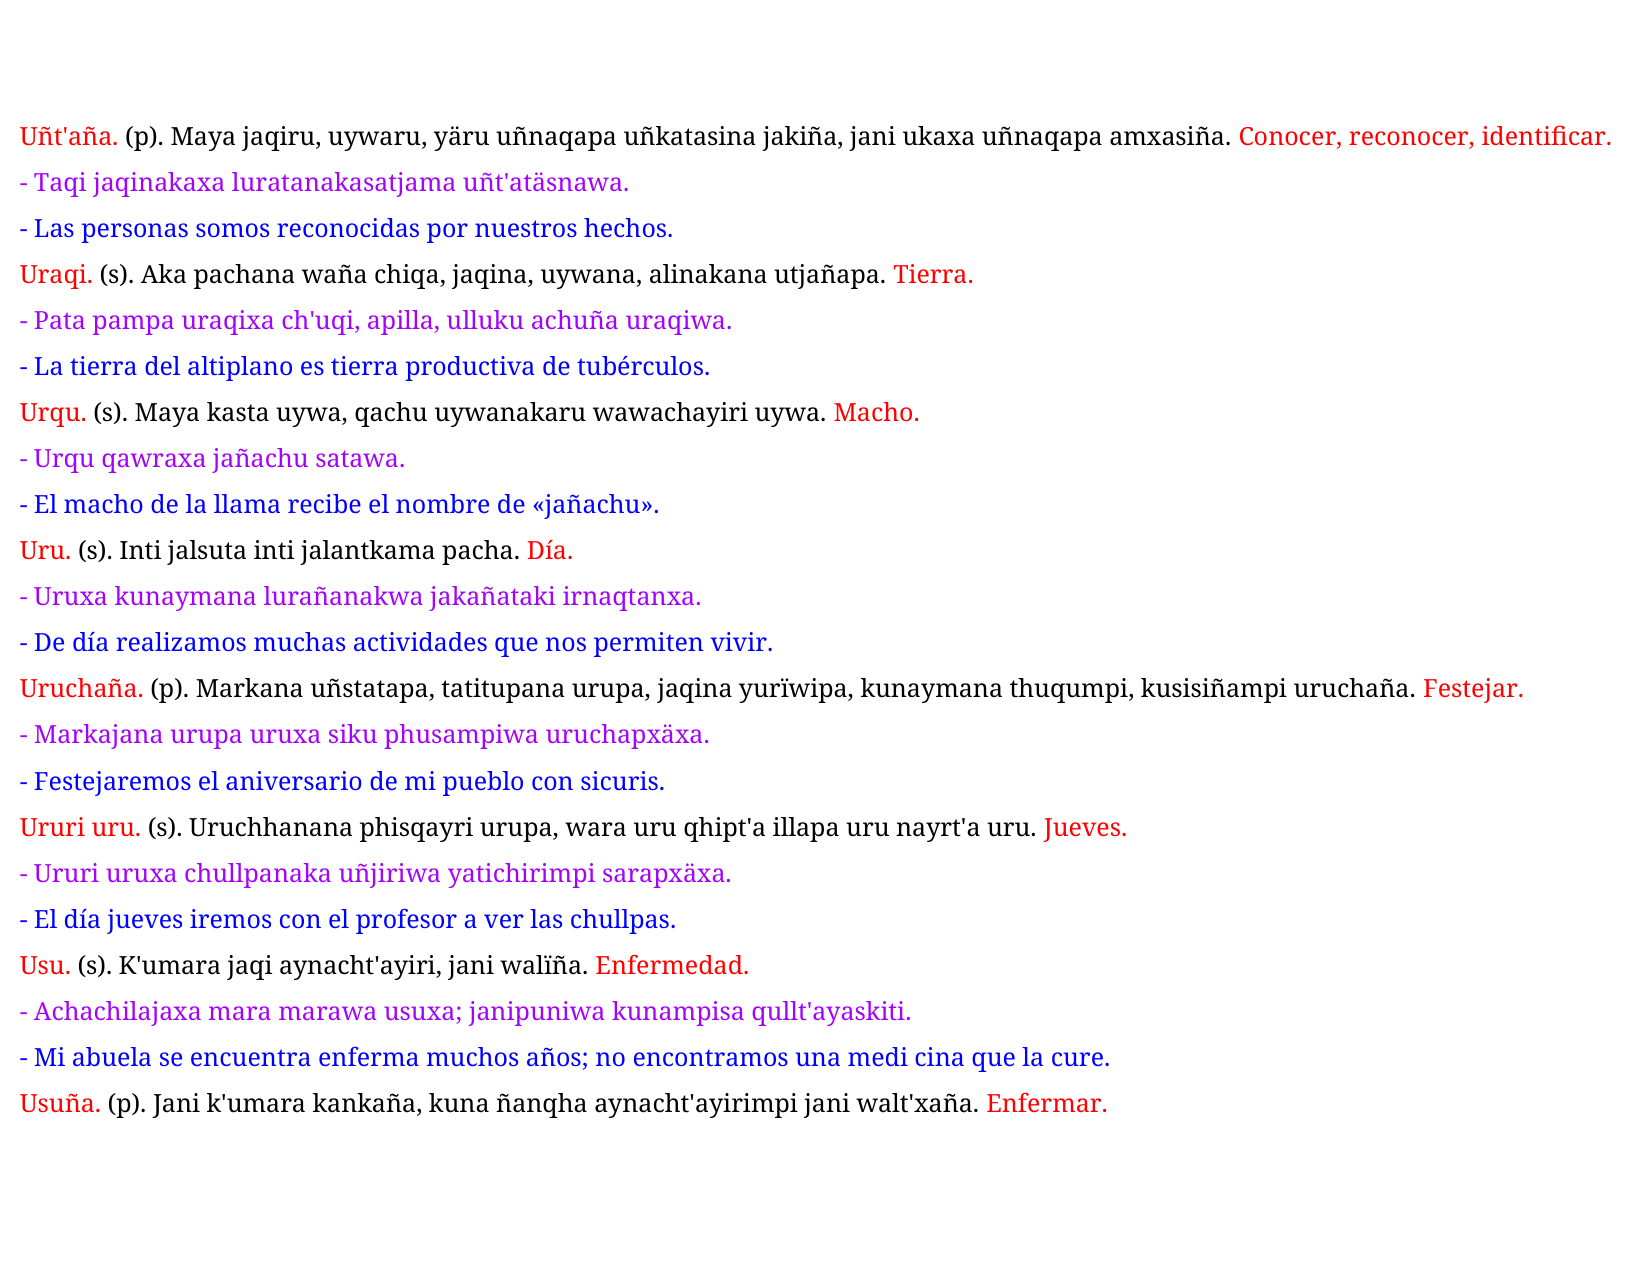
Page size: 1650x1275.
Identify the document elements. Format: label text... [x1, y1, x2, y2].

text - Achachilajaxa mara marawa usuxa; janipuniwa kunampisa qullt'ayaskiti. [19, 993, 1616, 1027]
text - De día realizamos muchas actividades que nos permiten vivir. [19, 625, 1616, 659]
text - Pata pampa uraqixa ch'uqi, apilla, ulluku achuña uraqiwa. [19, 303, 1616, 337]
text Uru. (s). Inti jalsuta inti jalantkama pacha. Día. [19, 533, 1616, 567]
text Uraqi. (s). Aka pachana waña chiqa, jaqina, uywana, alinakana utjañapa. Tierra. [19, 257, 1616, 291]
text - Taqi jaqinakaxa luratanakasatjama uñt'atäsnawa. [19, 164, 1616, 199]
text - Uruxa kunaymana lurañanakwa jakañataki irnaqtanxa. [19, 579, 1616, 613]
text - El macho de la llama recibe el nombre de «jañachu». [19, 487, 1616, 521]
text - Urqu qawraxa jañachu satawa. [19, 441, 1616, 475]
text - Markajana urupa uruxa siku phusampiwa uruchapxäxa. [19, 717, 1616, 751]
text Usuña. (p). Jani k'umara kankaña, kuna ñanqha aynacht'ayirimpi jani walt'xaña. Enfermar. [19, 1085, 1616, 1119]
text Urqu. (s). Maya kasta uywa, qachu uywanakaru wawachayiri uywa. Macho. [19, 395, 1616, 429]
text Uruchaña. (p). Markana uñstatapa, tatitupana urupa, jaqina yurïwipa, kunaymana thuqumpi, kusisiñampi uruchaña. Festejar. [19, 671, 1616, 705]
text Ururi uru. (s). Uruchhanana phisqayri urupa, wara uru qhipt'a illapa uru nayrt'a uru. Jueves. [19, 809, 1616, 843]
text Usu. (s). K'umara jaqi aynacht'ayiri, jani walïña. Enfermedad. [19, 947, 1616, 981]
text - Ururi uruxa chullpanaka uñjiriwa yatichirimpi sarapxäxa. [19, 855, 1616, 889]
text - El día jueves iremos con el profesor a ver las chullpas. [19, 901, 1616, 935]
text - Festejaremos el aniversario de mi pueblo con sicuris. [19, 763, 1616, 797]
text - Las personas somos reconocidas por nuestros hechos. [19, 211, 1616, 245]
text - Mi abuela se encuentra enferma muchos años; no encontramos una medi cina que la cure. [19, 1039, 1616, 1073]
text Uñt'aña. (p). Maya jaqiru, uywaru, yäru uñnaqapa uñkatasina jakiña, jani ukaxa uñnaqapa amxasiña. Conocer, reconocer, identificar. [19, 118, 1616, 153]
text - La tierra del altiplano es tierra productiva de tubérculos. [19, 349, 1616, 383]
